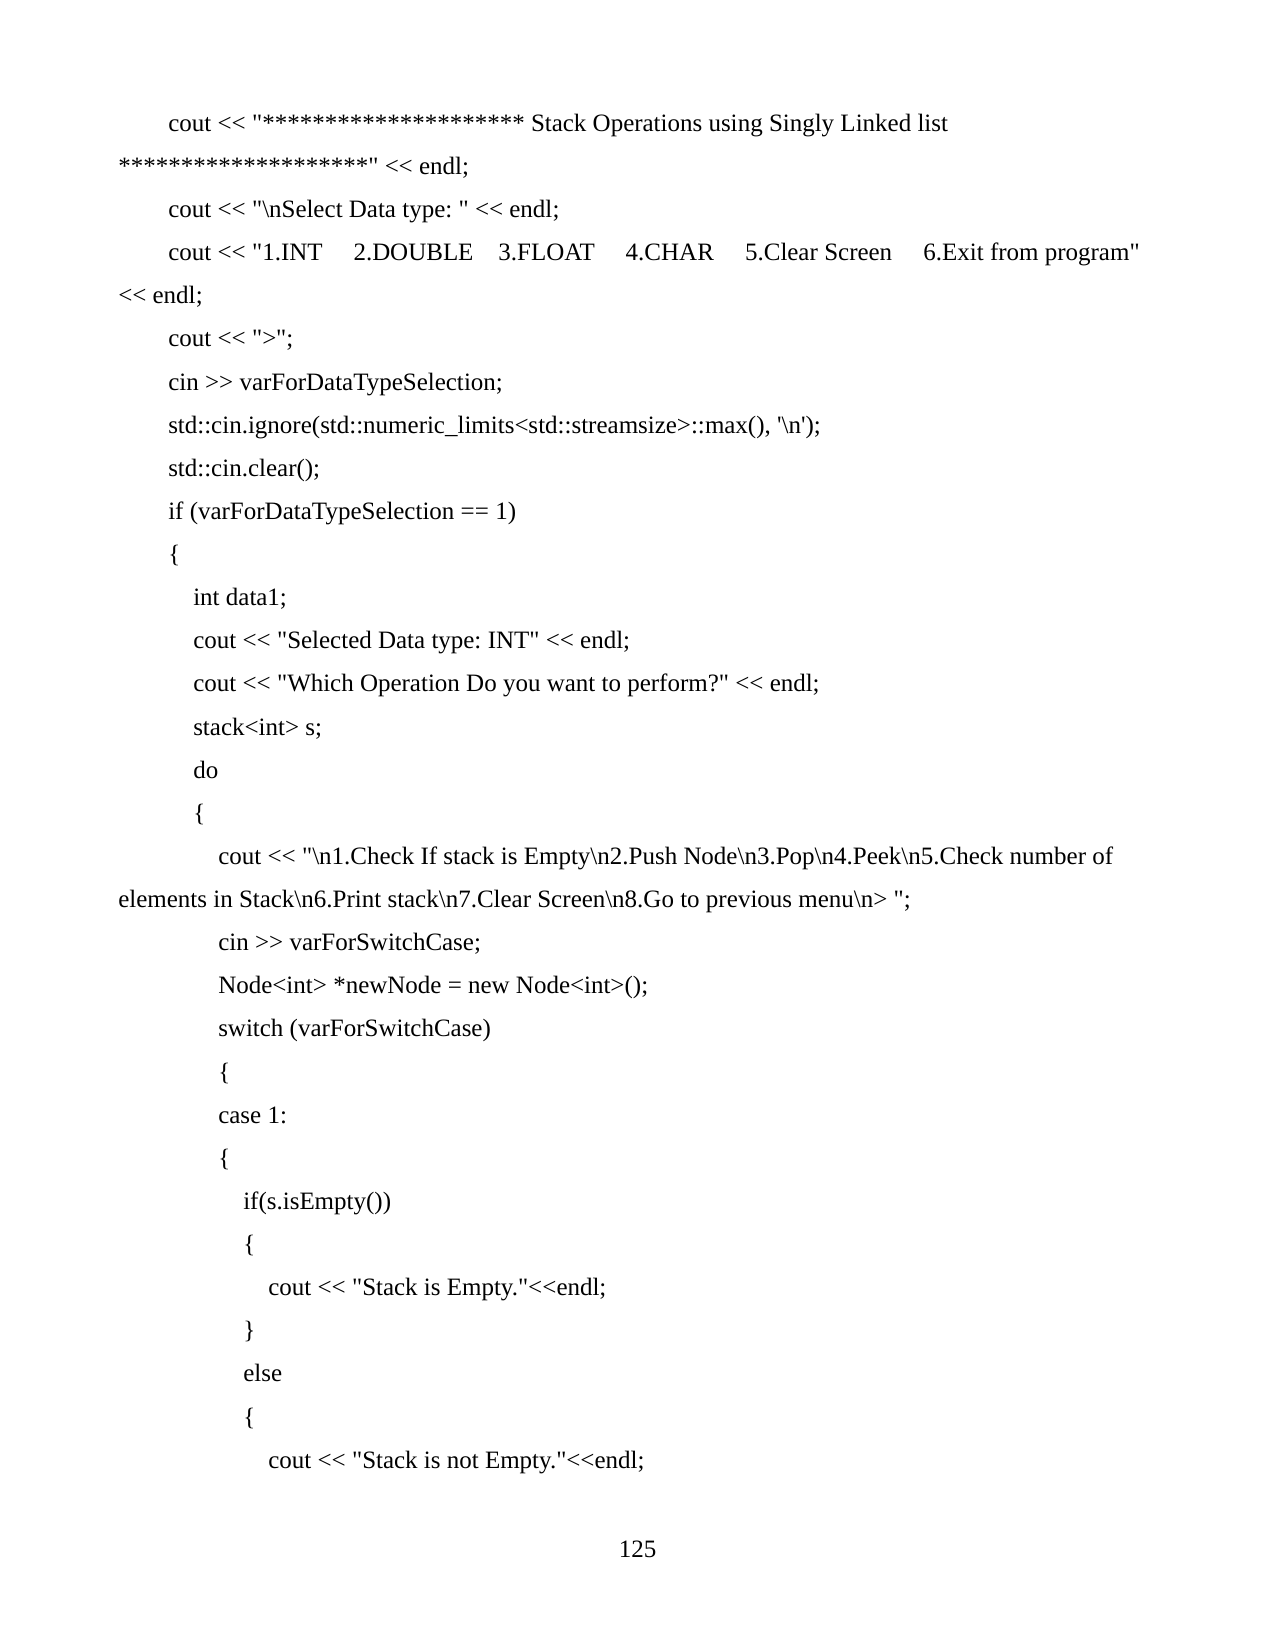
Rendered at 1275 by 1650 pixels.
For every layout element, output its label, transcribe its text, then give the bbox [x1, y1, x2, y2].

text cin >> varForDataTypeSelection; [118, 367, 1157, 395]
text { [118, 1057, 1157, 1085]
text if(s.isEmpty()) [118, 1186, 1157, 1215]
text cout << "\n1.Check If stack is Empty\n2.Push Node\n3.Pop\n4.Peek\n5.Check number of elements in Stack\n6.Print stack\n7.Clear Screen\n8.Go to previous menu\n> "; [118, 841, 1157, 913]
text { [118, 1402, 1157, 1430]
text else [118, 1358, 1157, 1387]
text cout << "Stack is Empty."<<endl; [118, 1272, 1157, 1301]
text cout << "1.INT 2.DOUBLE 3.FLOAT 4.CHAR 5.Clear Screen 6.Exit from program" << endl; [118, 237, 1157, 309]
text switch (varForSwitchCase) [118, 1013, 1157, 1042]
text int data1; [118, 582, 1157, 611]
text do [118, 755, 1157, 783]
text { [118, 1143, 1157, 1172]
text if (varForDataTypeSelection == 1) [118, 496, 1157, 525]
text cout << "Which Operation Do you want to perform?" << endl; [118, 668, 1157, 697]
text cout << "Stack is not Empty."<<endl; [118, 1445, 1157, 1473]
text std::cin.clear(); [118, 453, 1157, 482]
text cout << "********************* Stack Operations using Singly Linked list ********************" << endl; [118, 108, 1157, 180]
text cin >> varForSwitchCase; [118, 927, 1157, 956]
text { [118, 798, 1157, 827]
text } [118, 1315, 1157, 1344]
text stack<int> s; [118, 712, 1157, 740]
text Node<int> *newNode = new Node<int>(); [118, 970, 1157, 999]
text std::cin.ignore(std::numeric_limits<std::streamsize>::max(), '\n'); [118, 410, 1157, 438]
text { [118, 1229, 1157, 1258]
text cout << "Selected Data type: INT" << endl; [118, 625, 1157, 654]
text cout << "\nSelect Data type: " << endl; [118, 194, 1157, 223]
text cout << ">"; [118, 323, 1157, 352]
text { [118, 539, 1157, 568]
text case 1: [118, 1100, 1157, 1128]
